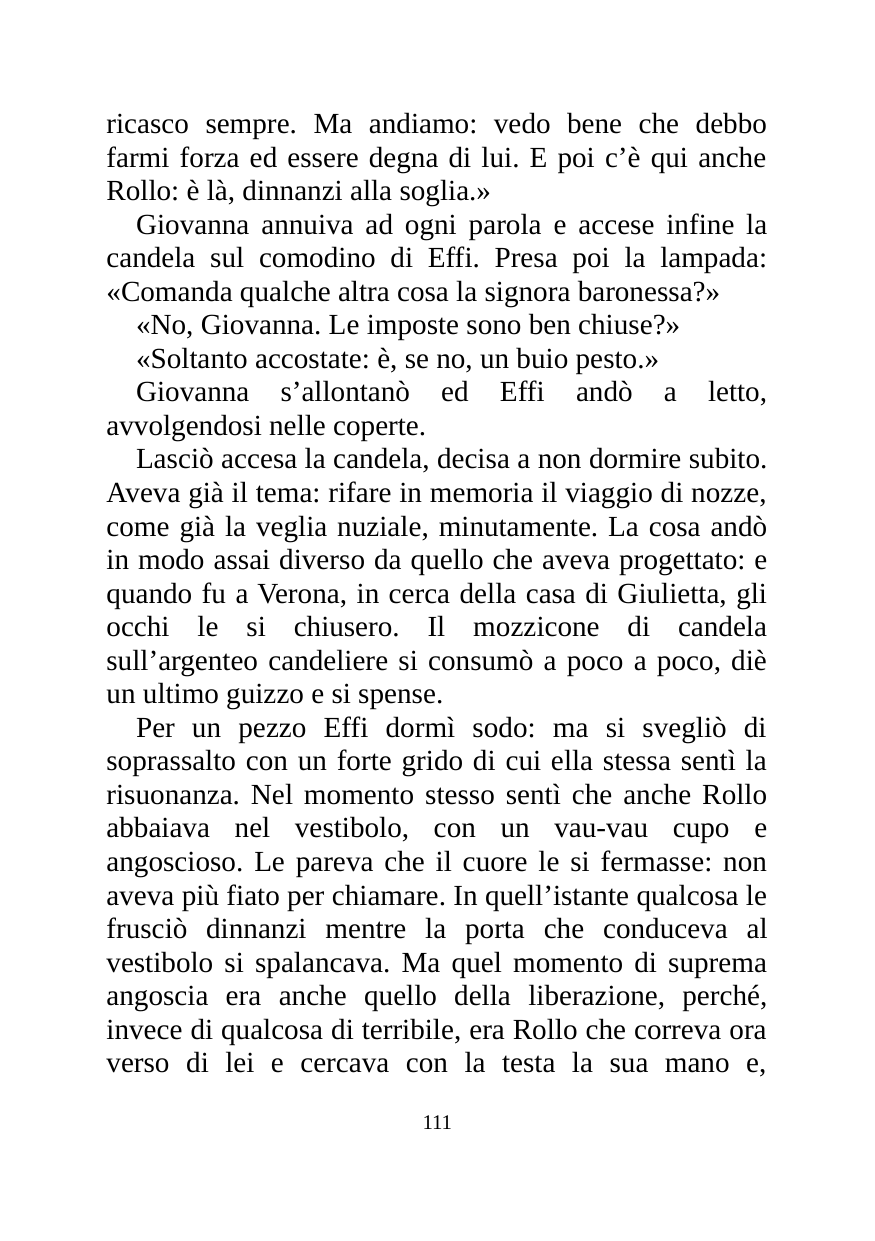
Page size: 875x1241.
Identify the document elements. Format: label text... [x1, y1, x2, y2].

text Giovanna s’allontanò ed Effi andò a letto, avvolgendosi nelle coperte. [106, 374, 768, 442]
text Giovanna annuiva ad ogni parola e accese infine la candela sul comodino di Effi. Presa poi la lampada: «Comanda qualche altra cosa la signora baronessa?» [106, 207, 768, 307]
text Lasciò accesa la candela, decisa a non dormire subito. Aveva già il tema: rifare in memoria il viaggio di nozze, come già la veglia nuziale, minutamente. La cosa andò in modo assai diverso da quello che aveva progettato: e quando fu a Verona, in cerca della casa di Giulietta, gli occhi le si chiusero. Il mozzicone di candela sull’argenteo candeliere si consumò a poco a poco, diè un ultimo guizzo e si spense. [106, 442, 768, 710]
text «No, Giovanna. Le imposte sono ben chiuse?» [106, 307, 768, 341]
text Per un pezzo Effi dormì sodo: ma si svegliò di soprassalto con un forte grido di cui ella stessa sentì la risuonanza. Nel momento stesso sentì che anche Rollo abbaiava nel vestibolo, con un vau-vau cupo e angoscioso. Le pareva che il cuore le si fermasse: non aveva più fiato per chiamare. In quell’istante qualcosa le frusciò dinnanzi mentre la porta che conduceva al vestibolo si spalancava. Ma quel momento di suprema angoscia era anche quello della liberazione, perché, invece di qualcosa di terribile, era Rollo che correva ora verso di lei e cercava con la testa la sua mano e, [106, 710, 768, 1079]
text «Soltanto accostate: è, se no, un buio pesto.» [106, 341, 768, 374]
text ricasco sempre. Ma andiamo: vedo bene che debbo farmi forza ed essere degna di lui. E poi c’è qui anche Rollo: è là, dinnanzi alla soglia.» [106, 106, 768, 207]
